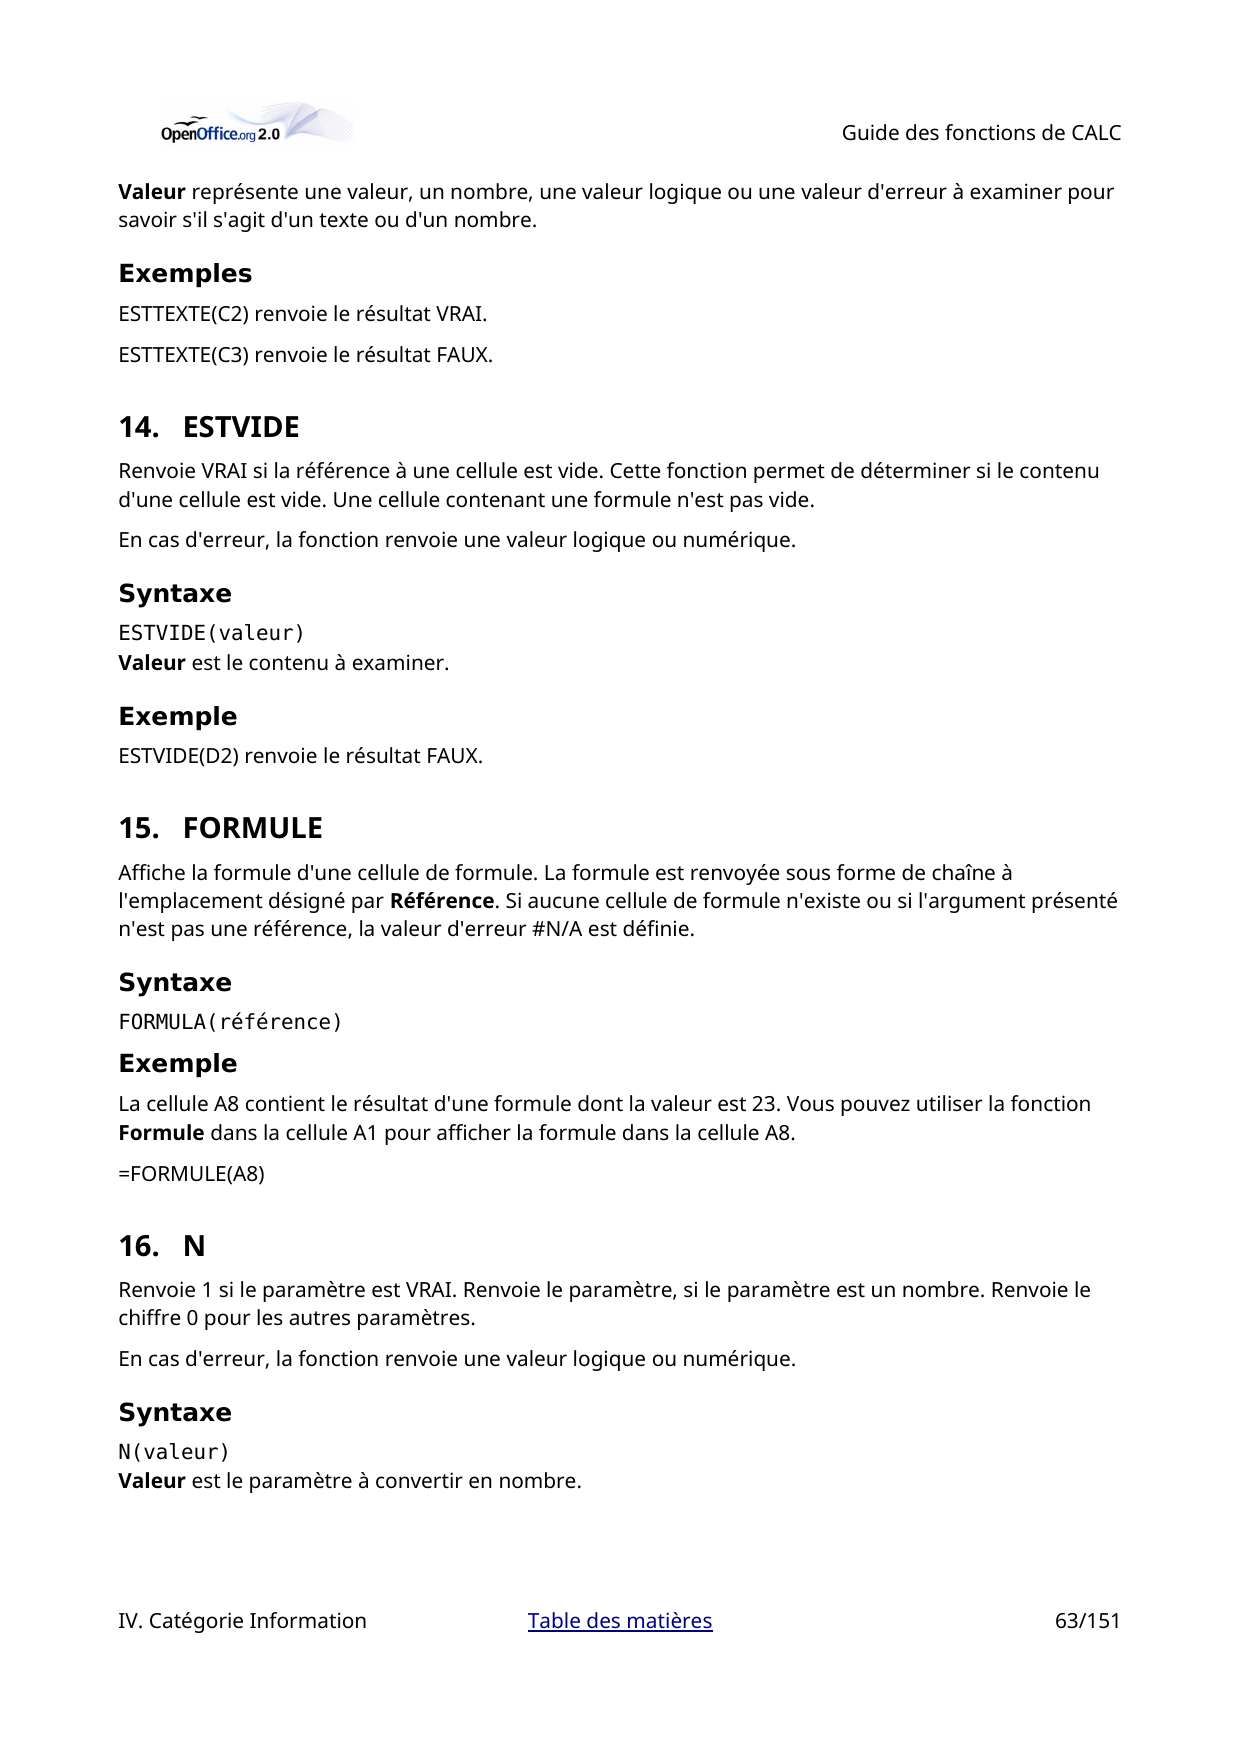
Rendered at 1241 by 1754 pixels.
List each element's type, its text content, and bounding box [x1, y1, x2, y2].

text Renvoie VRAI si la référence à une cellule est vide. Cette fonction permet de déterminer si le contenu d'une cellule est vide. Une cellule contenant une formule n'est pas vide. [118, 456, 1122, 513]
text =FORMULE(A8) [118, 1159, 1122, 1187]
text La cellule A8 contient le résultat d'une formule dont la valeur est 23. Vous pouvez utiliser la fonction Formule dans la cellule A1 pour afficher la formule dans la cellule A8. [118, 1089, 1122, 1146]
text N(valeur) [118, 1440, 1122, 1464]
subtitle Syntaxe [118, 968, 1122, 998]
subtitle N [118, 1225, 1122, 1264]
text Valeur est le contenu à examiner. [118, 648, 1122, 676]
text En cas d'erreur, la fonction renvoie une valeur logique ou numérique. [118, 1344, 1122, 1373]
subtitle ESTVIDE [118, 406, 1122, 446]
text Valeur représente une valeur, un nombre, une valeur logique ou une valeur d'erreur à examiner pour savoir s'il s'agit d'un texte ou d'un nombre. [118, 177, 1122, 234]
subtitle Exemples [118, 259, 1122, 289]
text Affiche la formule d'une cellule de formule. La formule est renvoyée sous forme de chaîne à l'emplacement désigné par Référence. Si aucune cellule de formule n'existe ou si l'argument présenté n'est pas une référence, la valeur d'erreur #N/A est définie. [118, 858, 1122, 943]
text Valeur est le paramètre à convertir en nombre. [118, 1466, 1122, 1495]
text ESTTEXTE(C2) renvoie le résultat VRAI. [118, 299, 1122, 328]
text ESTTEXTE(C3) renvoie le résultat FAUX. [118, 340, 1122, 369]
text Renvoie 1 si le paramètre est VRAI. Renvoie le paramètre, si le paramètre est un nombre. Renvoie le chiffre 0 pour les autres paramètres. [118, 1275, 1122, 1332]
text ESTVIDE(D2) renvoie le résultat FAUX. [118, 742, 1122, 770]
subtitle Syntaxe [118, 579, 1122, 609]
text FORMULA(référence) [118, 1010, 1122, 1034]
text ESTVIDE(valeur) [118, 621, 1122, 646]
subtitle FORMULE [118, 807, 1122, 847]
text En cas d'erreur, la fonction renvoie une valeur logique ou numérique. [118, 526, 1122, 554]
subtitle Syntaxe [118, 1398, 1122, 1427]
subtitle Exemple [118, 1050, 1122, 1079]
subtitle Exemple [118, 702, 1122, 731]
